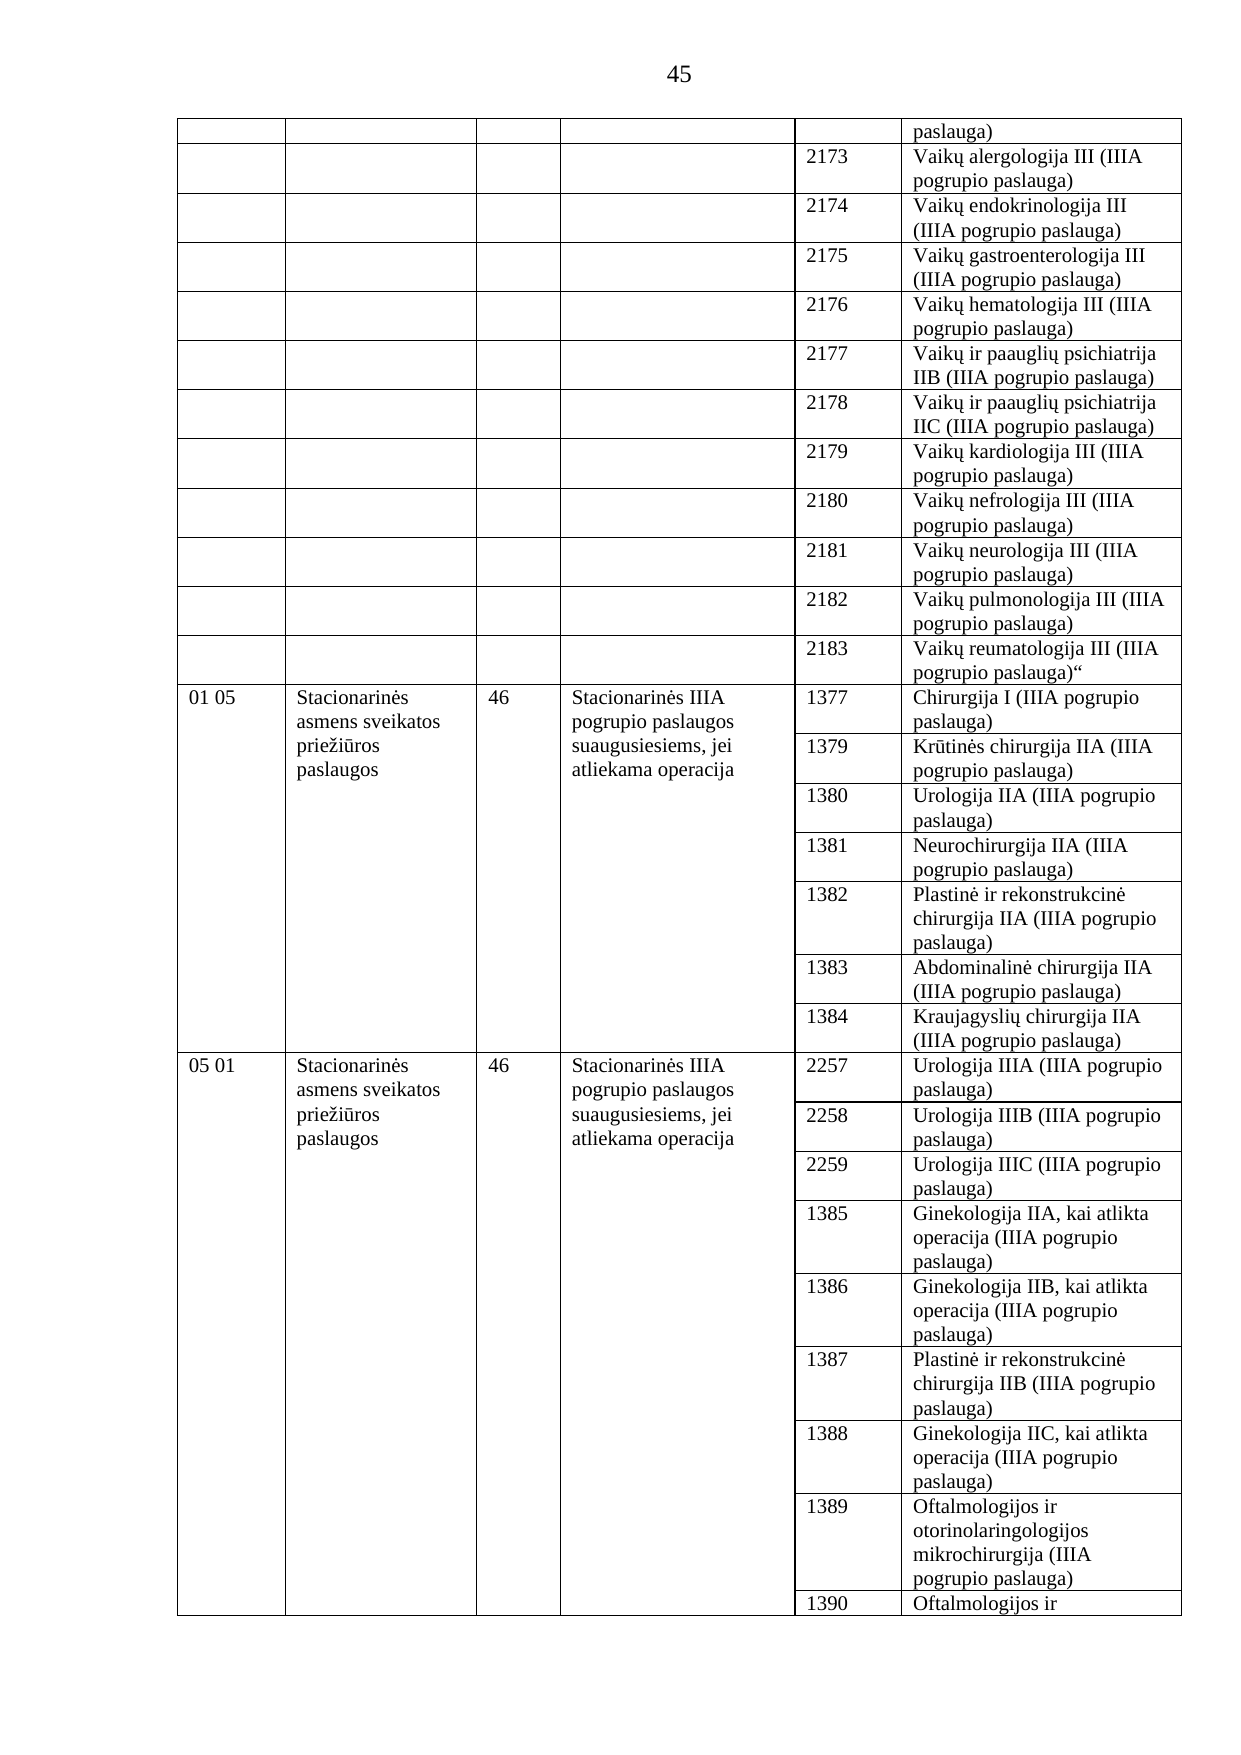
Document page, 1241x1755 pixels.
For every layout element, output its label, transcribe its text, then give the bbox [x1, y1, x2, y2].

table_cell [178, 194, 285, 242]
table_cell [477, 243, 560, 291]
table_cell [286, 489, 476, 537]
table_cell [286, 144, 476, 192]
table_cell Urologija IIIB (IIIA pogrupio paslauga) [902, 1103, 1181, 1151]
table_cell [286, 538, 476, 586]
table_cell Vaikų kardiologija III (IIIA pogrupio paslauga) [902, 439, 1181, 487]
table_cell 1379 [796, 734, 901, 782]
table_cell 1377 [796, 685, 901, 733]
table_cell 1380 [796, 784, 901, 832]
table_cell 1385 [796, 1201, 901, 1273]
table_cell [561, 636, 794, 684]
table_cell [178, 292, 285, 340]
table_cell Vaikų nefrologija III (IIIA pogrupio paslauga) [902, 489, 1181, 537]
table_cell 2178 [796, 390, 901, 438]
table_cell Stacionarinės IIIA pogrupio paslaugos suaugusiesiems, jei atliekama operacija [561, 1053, 794, 1615]
table_cell 2176 [796, 292, 901, 340]
table_cell 2174 [796, 194, 901, 242]
table_cell Stacionarinės asmens sveikatos priežiūros paslaugos [286, 1053, 476, 1615]
table_cell [477, 144, 560, 192]
table_cell Stacionarinės asmens sveikatos priežiūros paslaugos [286, 685, 476, 1052]
table_cell [477, 439, 560, 487]
table_cell [561, 144, 794, 192]
table_cell 2257 [796, 1053, 901, 1101]
table_cell Kraujagyslių chirurgija IIA (IIIA pogrupio paslauga) [902, 1004, 1181, 1052]
table_cell [477, 390, 560, 438]
table_cell 1386 [796, 1274, 901, 1346]
table_cell Plastinė ir rekonstrukcinė chirurgija IIA (IIIA pogrupio paslauga) [902, 882, 1181, 954]
table_cell [796, 119, 901, 143]
table_cell [286, 194, 476, 242]
table_cell Vaikų pulmonologija III (IIIA pogrupio paslauga) [902, 587, 1181, 635]
table_cell 46 [477, 685, 560, 1052]
table_cell Vaikų ir paauglių psichiatrija IIC (IIIA pogrupio paslauga) [902, 390, 1181, 438]
table_cell [286, 243, 476, 291]
table_cell [178, 243, 285, 291]
table_cell 1381 [796, 833, 901, 881]
table_cell Stacionarinės IIIA pogrupio paslaugos suaugusiesiems, jei atliekama operacija [561, 685, 794, 1052]
table_cell [477, 341, 560, 389]
table_cell 1382 [796, 882, 901, 954]
table_cell [286, 119, 476, 143]
table_cell Neurochirurgija IIA (IIIA pogrupio paslauga) [902, 833, 1181, 881]
table_cell [561, 119, 794, 143]
table_cell [477, 119, 560, 143]
table_cell [561, 587, 794, 635]
table_cell [477, 489, 560, 537]
table_cell [178, 439, 285, 487]
table_cell [477, 538, 560, 586]
table_cell Vaikų endokrinologija III (IIIA pogrupio paslauga) [902, 194, 1181, 242]
table_cell [477, 292, 560, 340]
table_cell [286, 390, 476, 438]
table_cell [561, 538, 794, 586]
table_cell 2177 [796, 341, 901, 389]
table_cell Abdominalinė chirurgija IIA (IIIA pogrupio paslauga) [902, 955, 1181, 1003]
table_cell [178, 587, 285, 635]
table_cell 2181 [796, 538, 901, 586]
table_cell [561, 341, 794, 389]
table_cell Vaikų hematologija III (IIIA pogrupio paslauga) [902, 292, 1181, 340]
table_cell 2180 [796, 489, 901, 537]
table_cell 1383 [796, 955, 901, 1003]
table_cell [286, 292, 476, 340]
table_cell [178, 144, 285, 192]
table_cell [477, 636, 560, 684]
table_cell 1387 [796, 1347, 901, 1419]
table_cell Urologija IIIC (IIIA pogrupio paslauga) [902, 1152, 1181, 1200]
table_cell [178, 390, 285, 438]
table_cell [286, 341, 476, 389]
table_cell Ginekologija IIA, kai atlikta operacija (IIIA pogrupio paslauga) [902, 1201, 1181, 1273]
table_cell Vaikų alergologija III (IIIA pogrupio paslauga) [902, 144, 1181, 192]
table_cell Vaikų gastroenterologija III (IIIA pogrupio paslauga) [902, 243, 1181, 291]
table_cell Vaikų reumatologija III (IIIA pogrupio paslauga)“ [902, 636, 1181, 684]
table_cell 1384 [796, 1004, 901, 1052]
table_cell 1390 [796, 1591, 901, 1615]
table_cell Ginekologija IIB, kai atlikta operacija (IIIA pogrupio paslauga) [902, 1274, 1181, 1346]
table_cell Oftalmologijos ir [902, 1591, 1181, 1615]
table_cell paslauga) [902, 119, 1181, 143]
table_cell 1388 [796, 1421, 901, 1493]
table_cell Vaikų ir paauglių psichiatrija IIB (IIIA pogrupio paslauga) [902, 341, 1181, 389]
table_cell Urologija IIIA (IIIA pogrupio paslauga) [902, 1053, 1181, 1101]
table_cell [561, 390, 794, 438]
table_cell [178, 489, 285, 537]
table_cell Urologija IIA (IIIA pogrupio paslauga) [902, 784, 1181, 832]
table_cell [286, 587, 476, 635]
table_cell 2173 [796, 144, 901, 192]
table_cell [286, 636, 476, 684]
table_cell [286, 439, 476, 487]
table_cell [561, 243, 794, 291]
table_cell 2258 [796, 1103, 901, 1151]
table_cell [178, 538, 285, 586]
table_cell [561, 194, 794, 242]
table_cell [477, 587, 560, 635]
table_cell 2259 [796, 1152, 901, 1200]
table_cell Ginekologija IIC, kai atlikta operacija (IIIA pogrupio paslauga) [902, 1421, 1181, 1493]
table_cell [178, 636, 285, 684]
table_cell 46 [477, 1053, 560, 1615]
table_cell 2175 [796, 243, 901, 291]
table_cell [477, 194, 560, 242]
table_cell 1389 [796, 1494, 901, 1590]
table_cell 2183 [796, 636, 901, 684]
table_cell Oftalmologijos ir otorinolaringologijos mikrochirurgija (IIIA pogrupio paslauga) [902, 1494, 1181, 1590]
table_cell [178, 341, 285, 389]
table_cell Chirurgija I (IIIA pogrupio paslauga) [902, 685, 1181, 733]
table_cell 05 01 [178, 1053, 285, 1615]
table_cell [561, 439, 794, 487]
table_cell Plastinė ir rekonstrukcinė chirurgija IIB (IIIA pogrupio paslauga) [902, 1347, 1181, 1419]
table_cell 2182 [796, 587, 901, 635]
table_cell [561, 292, 794, 340]
table_cell [178, 119, 285, 143]
table_cell Vaikų neurologija III (IIIA pogrupio paslauga) [902, 538, 1181, 586]
table_cell 2179 [796, 439, 901, 487]
table_cell Krūtinės chirurgija IIA (IIIA pogrupio paslauga) [902, 734, 1181, 782]
table_cell 01 05 [178, 685, 285, 1052]
table_cell [561, 489, 794, 537]
